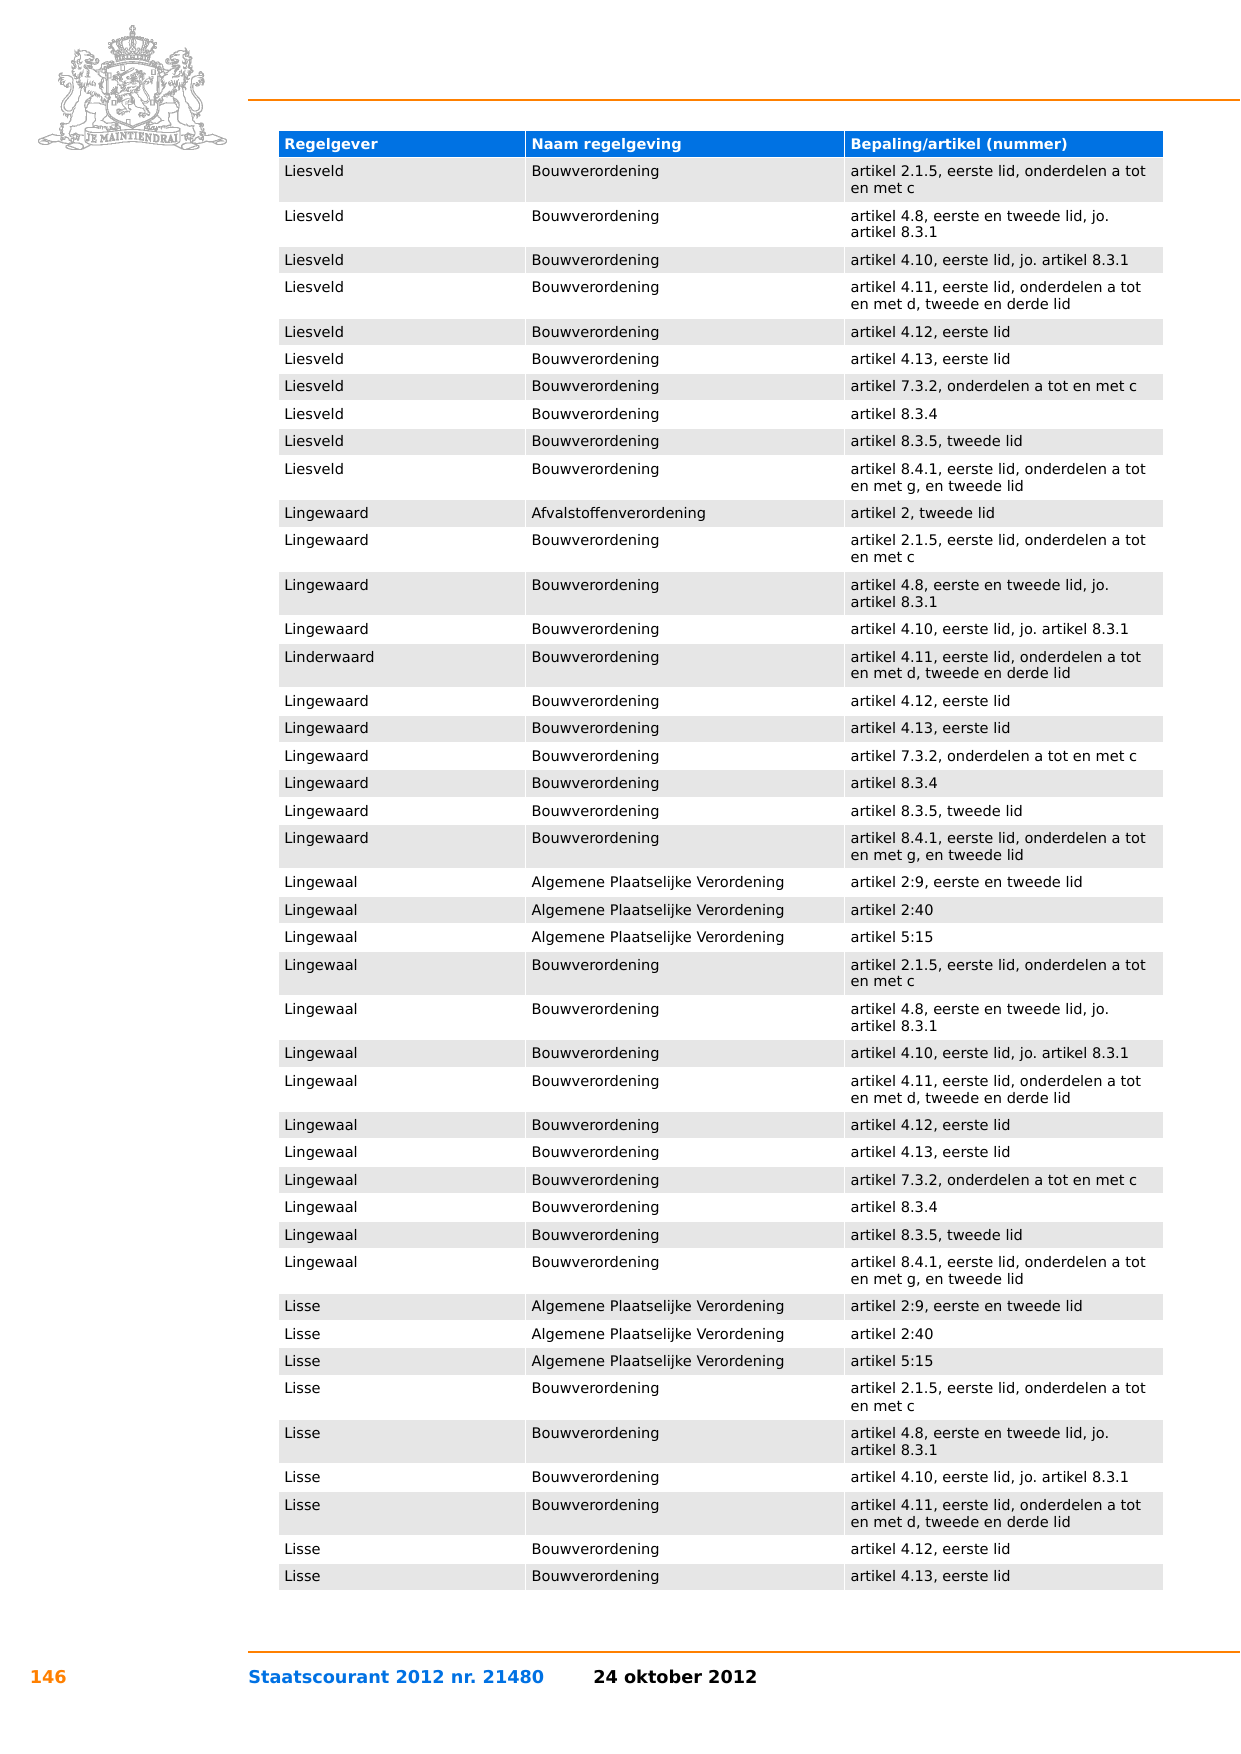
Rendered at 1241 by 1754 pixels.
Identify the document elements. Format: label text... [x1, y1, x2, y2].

table_cell artikel 2.1.5, eerste lid, onderdelen a tot en met c [845, 158, 1163, 202]
table_cell Liesveld [279, 456, 525, 499]
table_cell Lingewaal [279, 996, 525, 1039]
table_cell Bouwverordening [526, 770, 844, 797]
table_cell artikel 5:15 [845, 924, 1163, 951]
table_cell Lingewaal [279, 1249, 525, 1292]
table_cell artikel 4.8, eerste en tweede lid, jo. artikel 8.3.1 [845, 203, 1163, 246]
table_cell Bouwverordening [526, 1536, 844, 1563]
table_cell Lingewaal [279, 1112, 525, 1138]
table_cell Algemene Plaatselijke Verordening [526, 897, 844, 923]
table_cell Lingewaal [279, 1194, 525, 1221]
table_cell Lingewaard [279, 572, 525, 615]
table_cell artikel 4.13, eerste lid [845, 1564, 1163, 1590]
table_cell Lingewaard [279, 688, 525, 714]
table_cell Lingewaard [279, 528, 525, 571]
table_cell Bouwverordening [526, 825, 844, 868]
picture [38, 25, 227, 150]
table_cell artikel 4.13, eerste lid [845, 1140, 1163, 1166]
table_cell Lisse [279, 1465, 525, 1491]
table_cell Lingewaal [279, 1167, 525, 1193]
table_cell Algemene Plaatselijke Verordening [526, 924, 844, 951]
table_cell artikel 4.11, eerste lid, onderdelen a tot en met d, tweede en derde lid [845, 644, 1163, 687]
table_cell artikel 2:40 [845, 1321, 1163, 1347]
table_cell artikel 4.11, eerste lid, onderdelen a tot en met d, tweede en derde lid [845, 1068, 1163, 1111]
table_cell Algemene Plaatselijke Verordening [526, 1294, 844, 1320]
table_cell Lisse [279, 1492, 525, 1535]
table_cell artikel 4.8, eerste en tweede lid, jo. artikel 8.3.1 [845, 996, 1163, 1039]
table_cell Bouwverordening [526, 1249, 844, 1292]
table_cell Afvalstoffenverordening [526, 500, 844, 527]
table_cell Bouwverordening [526, 346, 844, 373]
table_cell Lingewaal [279, 1222, 525, 1248]
table_cell Bouwverordening [526, 203, 844, 246]
table_cell Lingewaal [279, 870, 525, 896]
table_cell Liesveld [279, 158, 525, 202]
table_cell artikel 2:9, eerste en tweede lid [845, 1294, 1163, 1320]
table_cell artikel 4.8, eerste en tweede lid, jo. artikel 8.3.1 [845, 572, 1163, 615]
table_cell artikel 4.8, eerste en tweede lid, jo. artikel 8.3.1 [845, 1420, 1163, 1463]
table_cell Algemene Plaatselijke Verordening [526, 1348, 844, 1375]
table_cell artikel 8.3.5, tweede lid [845, 429, 1163, 455]
table_cell Bouwverordening [526, 1112, 844, 1138]
table_cell Lisse [279, 1536, 525, 1563]
table_cell artikel 8.3.4 [845, 770, 1163, 797]
table_cell artikel 8.4.1, eerste lid, onderdelen a tot en met g, en tweede lid [845, 456, 1163, 499]
table_cell Bouwverordening [526, 716, 844, 742]
table_header Regelgever [279, 131, 525, 157]
table_cell Bouwverordening [526, 1194, 844, 1221]
table_cell artikel 2:9, eerste en tweede lid [845, 870, 1163, 896]
table_cell Lisse [279, 1294, 525, 1320]
table_cell artikel 8.3.5, tweede lid [845, 1222, 1163, 1248]
table_cell artikel 4.13, eerste lid [845, 716, 1163, 742]
table_cell Bouwverordening [526, 996, 844, 1039]
table_cell Bouwverordening [526, 1376, 844, 1419]
table_cell Bouwverordening [526, 1492, 844, 1535]
table_cell artikel 4.11, eerste lid, onderdelen a tot en met d, tweede en derde lid [845, 275, 1163, 318]
table_cell artikel 2:40 [845, 897, 1163, 923]
table_cell Bouwverordening [526, 1564, 844, 1590]
table_cell artikel 4.12, eerste lid [845, 1112, 1163, 1138]
table_header Bepaling/artikel (nummer) [845, 131, 1163, 157]
table_cell Bouwverordening [526, 1068, 844, 1111]
table_cell Lisse [279, 1348, 525, 1375]
table_cell Liesveld [279, 319, 525, 345]
table_cell Liesveld [279, 374, 525, 400]
table_cell Bouwverordening [526, 158, 844, 202]
table_cell artikel 7.3.2, onderdelen a tot en met c [845, 1167, 1163, 1193]
table_cell Bouwverordening [526, 616, 844, 643]
table_cell Bouwverordening [526, 1420, 844, 1463]
table_cell Lingewaal [279, 897, 525, 923]
table_cell Bouwverordening [526, 456, 844, 499]
table_cell Bouwverordening [526, 247, 844, 273]
table_cell Lisse [279, 1321, 525, 1347]
table_cell Lingewaal [279, 952, 525, 995]
table_cell Lingewaal [279, 1140, 525, 1166]
table_cell Bouwverordening [526, 1040, 844, 1067]
table_cell Bouwverordening [526, 688, 844, 714]
table_cell Lisse [279, 1420, 525, 1463]
table_cell Bouwverordening [526, 319, 844, 345]
table_cell artikel 8.3.4 [845, 1194, 1163, 1221]
table_cell artikel 7.3.2, onderdelen a tot en met c [845, 374, 1163, 400]
table_cell Lisse [279, 1376, 525, 1419]
table_cell Lingewaard [279, 743, 525, 769]
table_cell artikel 4.10, eerste lid, jo. artikel 8.3.1 [845, 1465, 1163, 1491]
table_cell Lisse [279, 1564, 525, 1590]
table_cell Bouwverordening [526, 572, 844, 615]
table_cell Algemene Plaatselijke Verordening [526, 1321, 844, 1347]
table_cell artikel 7.3.2, onderdelen a tot en met c [845, 743, 1163, 769]
table_cell artikel 4.13, eerste lid [845, 346, 1163, 373]
table_cell artikel 2.1.5, eerste lid, onderdelen a tot en met c [845, 528, 1163, 571]
table_cell Lingewaal [279, 1040, 525, 1067]
table_cell Lingewaard [279, 500, 525, 527]
table_cell Bouwverordening [526, 1167, 844, 1193]
table_cell Liesveld [279, 346, 525, 373]
table_cell Liesveld [279, 401, 525, 427]
table_cell Lingewaard [279, 825, 525, 868]
table_cell artikel 8.4.1, eerste lid, onderdelen a tot en met g, en tweede lid [845, 1249, 1163, 1292]
table_cell Liesveld [279, 275, 525, 318]
table_cell artikel 8.3.5, tweede lid [845, 798, 1163, 824]
table_cell Bouwverordening [526, 644, 844, 687]
table_cell artikel 4.12, eerste lid [845, 688, 1163, 714]
table_cell Bouwverordening [526, 1465, 844, 1491]
table_cell Liesveld [279, 203, 525, 246]
table_cell Bouwverordening [526, 275, 844, 318]
table_cell Bouwverordening [526, 743, 844, 769]
table_cell Lingewaard [279, 716, 525, 742]
table_cell Lingewaal [279, 924, 525, 951]
table_cell Bouwverordening [526, 528, 844, 571]
table_cell Algemene Plaatselijke Verordening [526, 870, 844, 896]
table_cell artikel 4.10, eerste lid, jo. artikel 8.3.1 [845, 616, 1163, 643]
table_cell artikel 4.10, eerste lid, jo. artikel 8.3.1 [845, 247, 1163, 273]
table_cell artikel 4.12, eerste lid [845, 319, 1163, 345]
table_cell Lingewaal [279, 1068, 525, 1111]
table_cell Bouwverordening [526, 952, 844, 995]
table_cell artikel 4.11, eerste lid, onderdelen a tot en met d, tweede en derde lid [845, 1492, 1163, 1535]
table_cell Liesveld [279, 429, 525, 455]
table_cell Bouwverordening [526, 1140, 844, 1166]
table_cell artikel 8.3.4 [845, 401, 1163, 427]
table_cell Bouwverordening [526, 374, 844, 400]
table_header Naam regelgeving [526, 131, 844, 157]
table_cell artikel 2, tweede lid [845, 500, 1163, 527]
table_cell Lingewaard [279, 616, 525, 643]
table_cell artikel 2.1.5, eerste lid, onderdelen a tot en met c [845, 952, 1163, 995]
table_cell artikel 2.1.5, eerste lid, onderdelen a tot en met c [845, 1376, 1163, 1419]
table_cell Bouwverordening [526, 429, 844, 455]
table_cell Bouwverordening [526, 1222, 844, 1248]
table_cell artikel 5:15 [845, 1348, 1163, 1375]
table_cell Lingewaard [279, 770, 525, 797]
table_cell Liesveld [279, 247, 525, 273]
table_cell artikel 4.10, eerste lid, jo. artikel 8.3.1 [845, 1040, 1163, 1067]
table_cell Linderwaard [279, 644, 525, 687]
table_cell artikel 8.4.1, eerste lid, onderdelen a tot en met g, en tweede lid [845, 825, 1163, 868]
table_cell artikel 4.12, eerste lid [845, 1536, 1163, 1563]
table_cell Lingewaard [279, 798, 525, 824]
table_cell Bouwverordening [526, 798, 844, 824]
table_cell Bouwverordening [526, 401, 844, 427]
